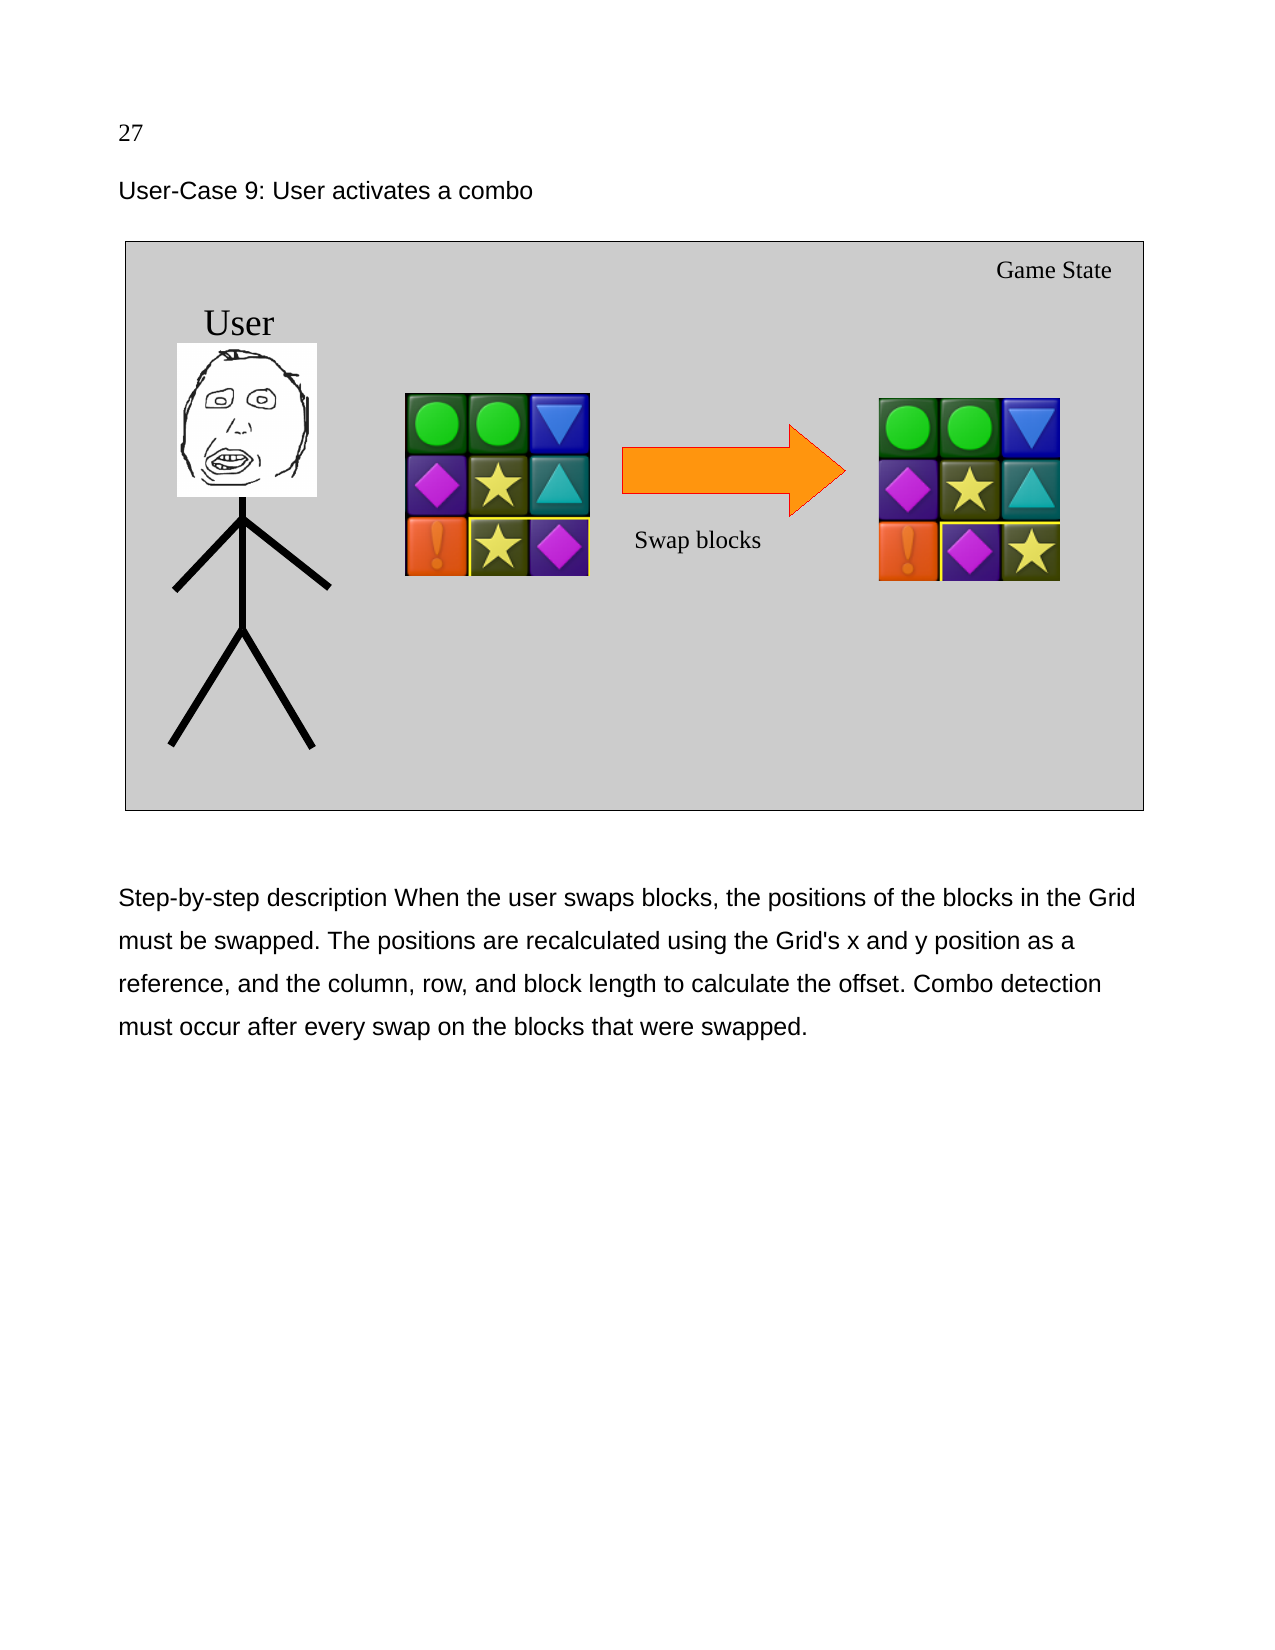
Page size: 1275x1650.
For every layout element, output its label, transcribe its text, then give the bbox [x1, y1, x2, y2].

picture [177, 343, 317, 497]
picture [405, 393, 590, 576]
text User-Case 9: User activates a combo [118, 176, 1157, 205]
text Step-by-step description When the user swaps blocks, the positions of the blocks in the Grid must be swapped. The positions are recalculated using the Grid's x and y position as a reference, and the column, row, and block length to calculate the offset. Combo detection must occur after every swap on the blocks that were swapped. [118, 883, 1157, 1041]
picture [878, 398, 1060, 581]
